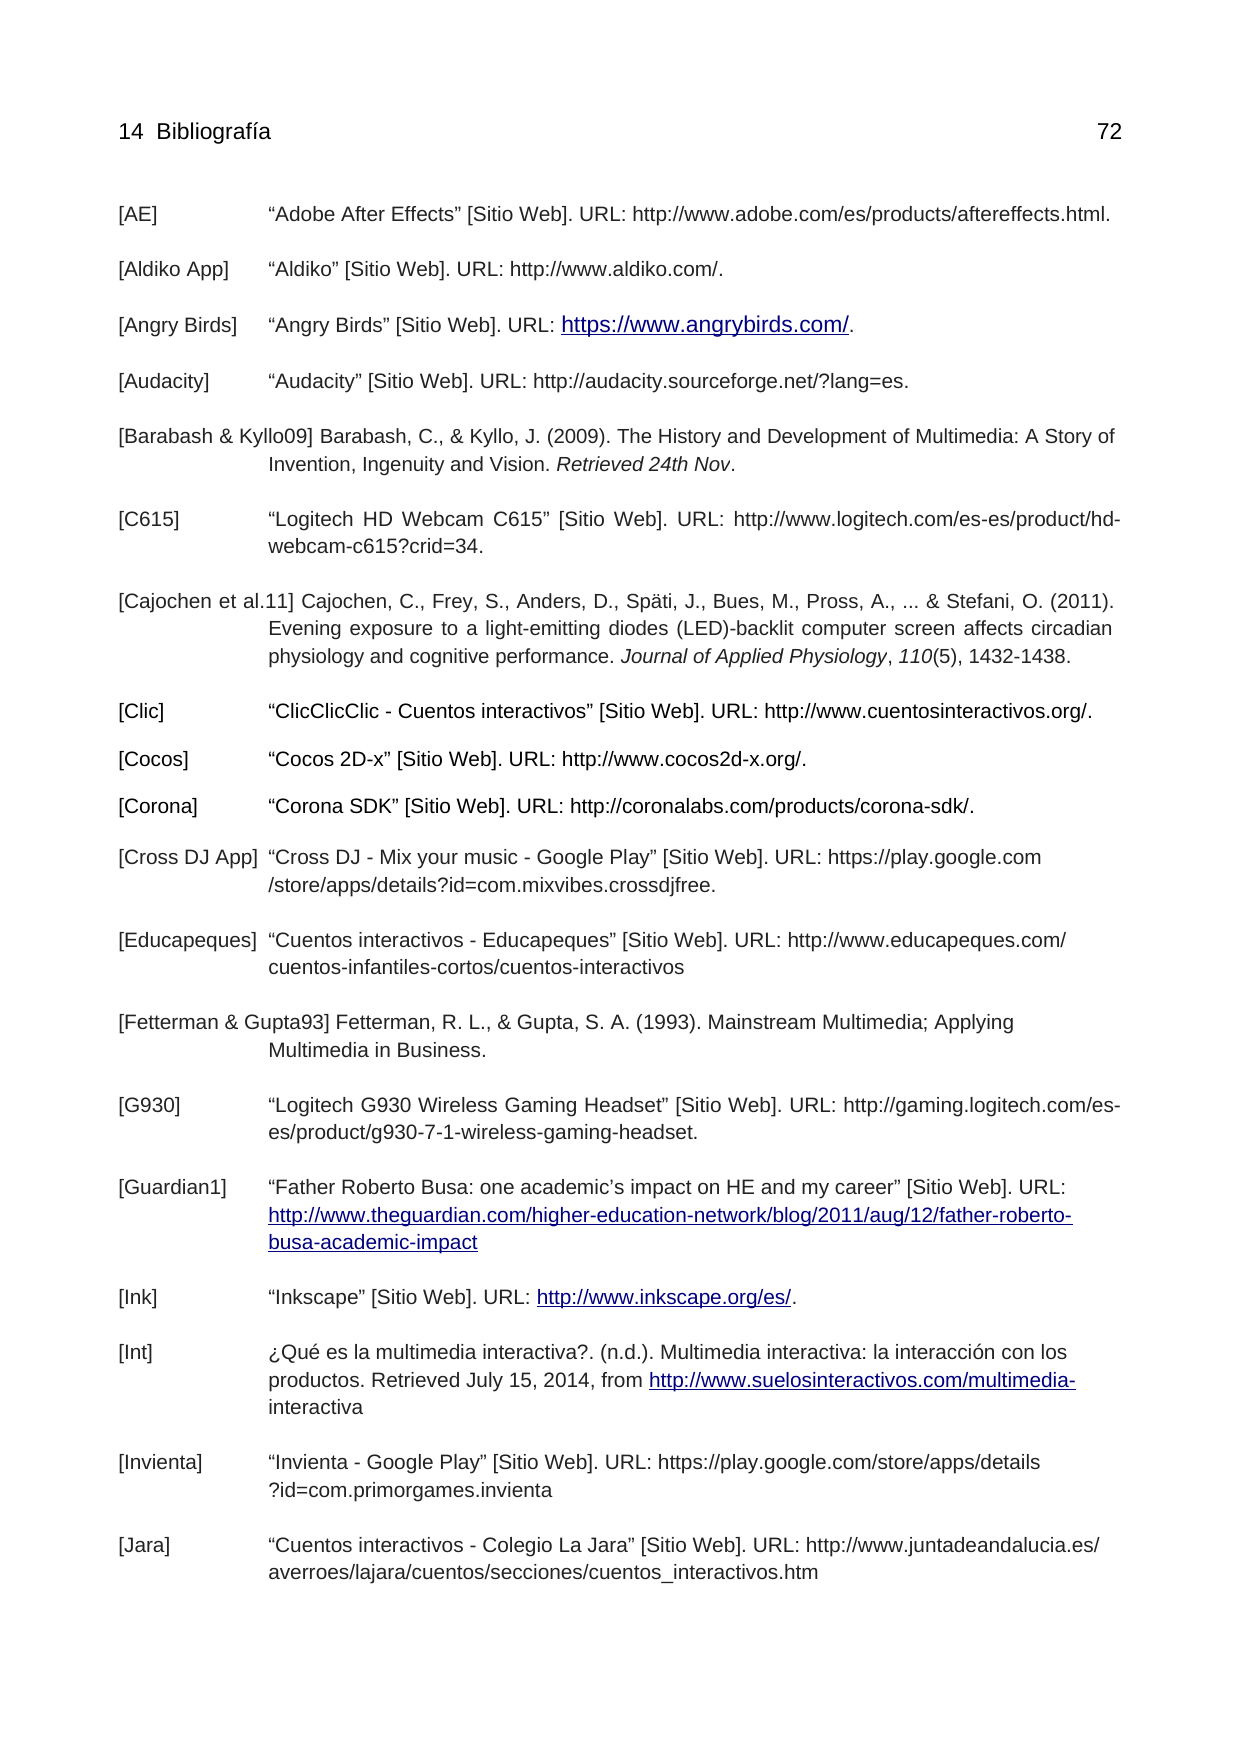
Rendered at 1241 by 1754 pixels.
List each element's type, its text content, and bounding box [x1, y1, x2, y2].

text [Ink] “Inkscape” [Sitio Web]. URL: http://www.inkscape.org/es/. [118, 1285, 1122, 1309]
text [Fetterman & Gupta93] Fetterman, R. L., & Gupta, S. A. (1993). Mainstream Multimedia; Applying [118, 1010, 1122, 1034]
text [Aldiko App] “Aldiko” [Sitio Web]. URL: http://www.aldiko.com/. [118, 256, 1122, 280]
text ?id=com.primorgames.invienta [193, 1478, 1122, 1502]
text [Barabash & Kyllo09] Barabash, C., & Kyllo, J. (2009). The History and Development of Multimedia: A Story of Invention, Ingenuity and Vision. Retrieved 24th Nov. [118, 424, 1122, 476]
text [C615] “Logitech HD Webcam C615” [Sitio Web]. URL: http://www.logitech.com/es-es/product/hd- webcam-c615?crid=34. [118, 507, 1122, 558]
text [Angry Birds] “Angry Birds” [Sitio Web]. URL: https://www.angrybirds.com/. [118, 311, 1122, 338]
text [Cajochen et al.11] Cajochen, C., Frey, S., Anders, D., Späti, J., Bues, M., Pross, A., ... & Stefani, O. (2011). Evening exposure to a light-emitting diodes (LED)-backlit computer screen affects circadian physiology and cognitive performance. Journal of Applied Physiology, 110(5), 1432-1438. [118, 589, 1122, 667]
text [Clic] “ClicClicClic - Cuentos interactivos” [Sitio Web]. URL: http://www.cuentosinteractivos.org/. [118, 698, 1122, 722]
text [G930] “Logitech G930 Wireless Gaming Headset” [Sitio Web]. URL: http://gaming.logitech.com/es- es/product/g930-7-1-wireless-gaming-headset. [118, 1093, 1122, 1144]
text cuentos-infantiles-cortos/cuentos-interactivos [193, 955, 1122, 979]
text [AE] “Adobe After Effects” [Sitio Web]. URL: http://www.adobe.com/es/products/aftereffects.html. [118, 201, 1122, 225]
text [Guardian1] “Father Roberto Busa: one academic’s impact on HE and my career” [Sitio Web]. URL: [118, 1175, 1122, 1199]
text [Corona] “Corona SDK” [Sitio Web]. URL: http://coronalabs.com/products/corona-sdk/. [118, 794, 1122, 818]
text [Jara] “Cuentos interactivos - Colegio La Jara” [Sitio Web]. URL: http://www.juntadeandalucia.es/ [118, 1533, 1122, 1557]
text http://www.theguardian.com/higher-education-network/blog/2011/aug/12/father-roberto-busa-academic-impact [268, 1203, 1122, 1254]
text [Educapeques] “Cuentos interactivos - Educapeques” [Sitio Web]. URL: http://www.educapeques.com/ [118, 928, 1122, 952]
text [Cross DJ App] “Cross DJ - Mix your music - Google Play” [Sitio Web]. URL: https://play.google.com [118, 845, 1122, 869]
text averroes/lajara/cuentos/secciones/cuentos_interactivos.htm [193, 1560, 1122, 1584]
text [Cocos] “Cocos 2D-x” [Sitio Web]. URL: http://www.cocos2d-x.org/. [118, 746, 1122, 770]
text [Audacity] “Audacity” [Sitio Web]. URL: http://audacity.sourceforge.net/?lang=es. [118, 369, 1122, 393]
text Multimedia in Business. [193, 1038, 1122, 1062]
text [Int] ¿Qué es la multimedia interactiva?. (n.d.). Multimedia interactiva: la interacción con los productos. Retrieved July 15, 2014, from http://www.suelosinteractivos.com/multimedia- interactiva [118, 1340, 1122, 1419]
text [Invienta] “Invienta - Google Play” [Sitio Web]. URL: https://play.google.com/store/apps/details [118, 1450, 1122, 1474]
text /store/apps/details?id=com.mixvibes.crossdjfree. [193, 873, 1122, 897]
